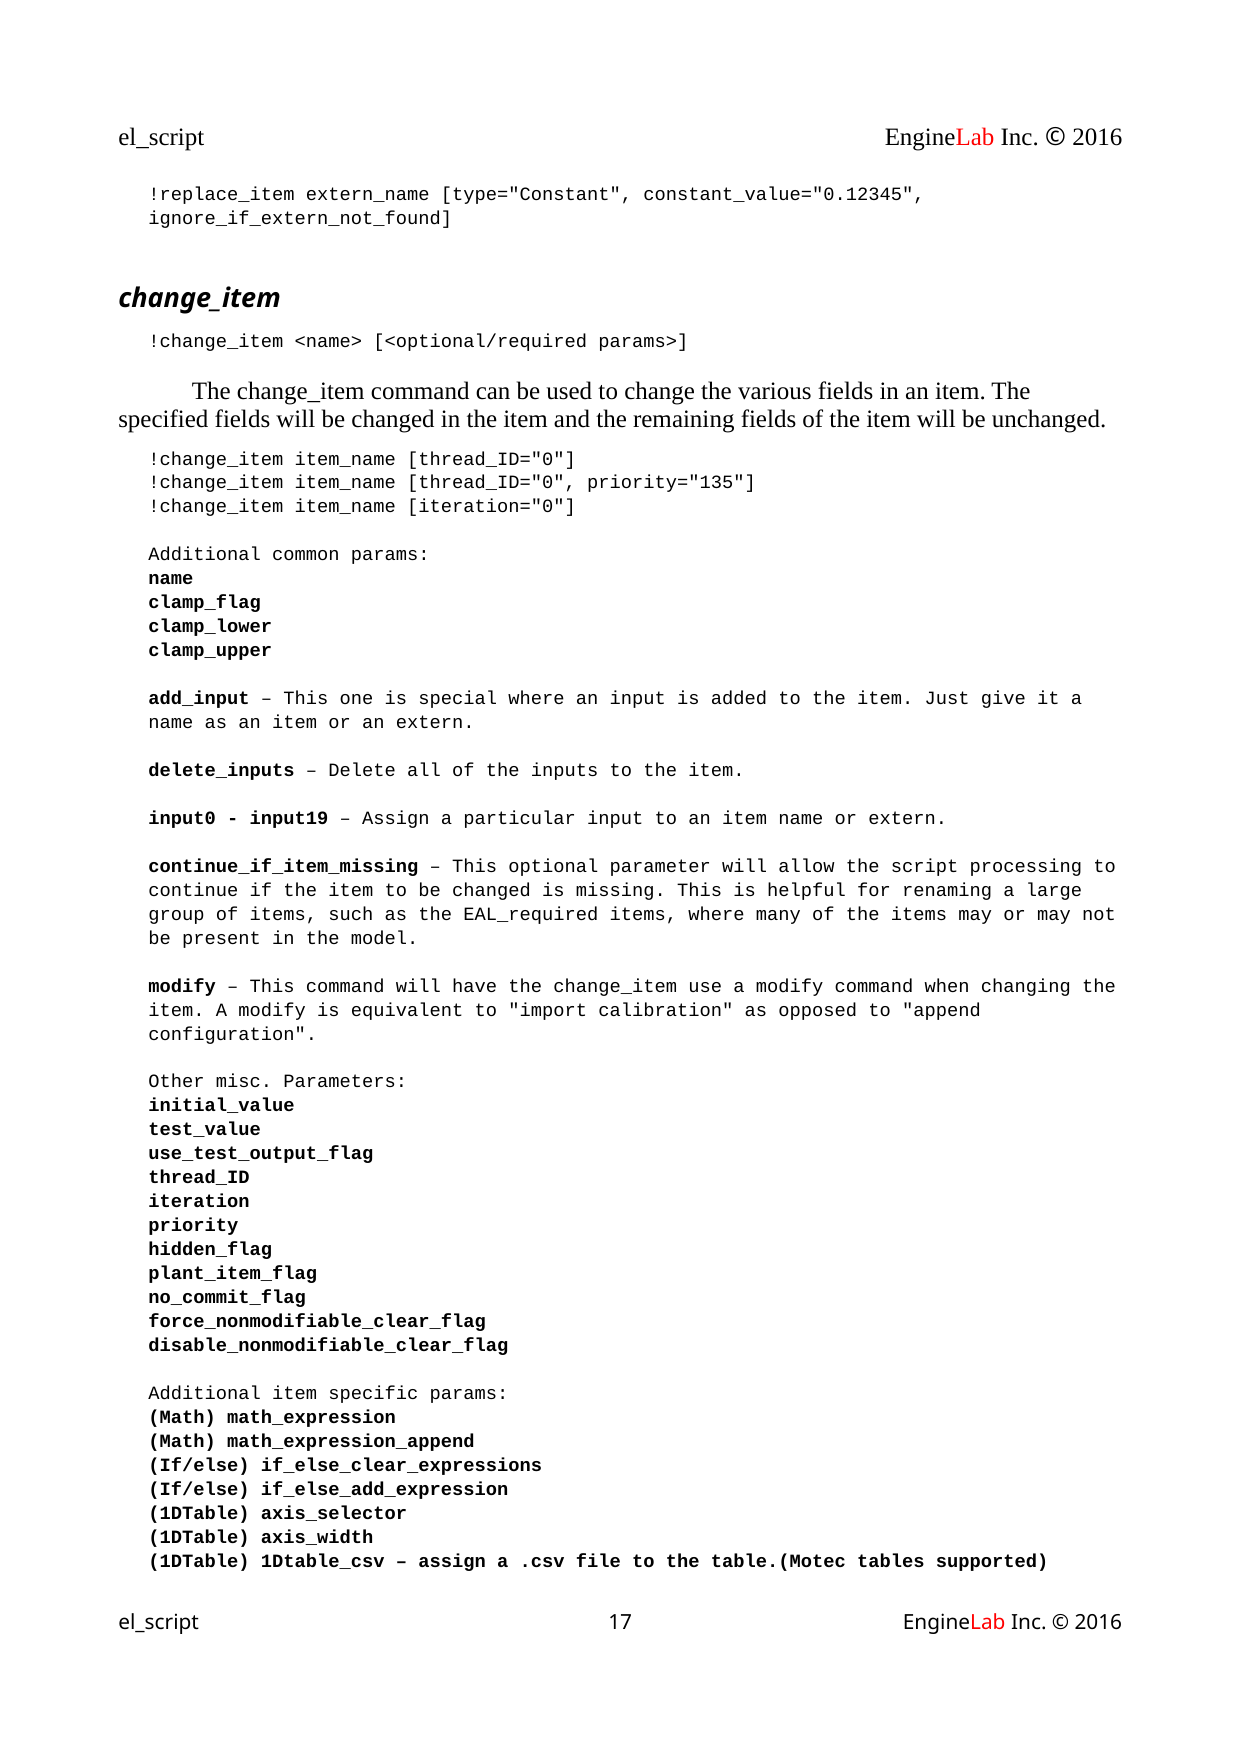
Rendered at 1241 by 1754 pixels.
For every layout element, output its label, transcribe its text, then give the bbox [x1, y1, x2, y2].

text !change_item item_name [thread_ID="0"] [148, 446, 1122, 470]
text (If/else) if_else_clear_expressions [148, 1452, 1122, 1476]
text thread_ID [148, 1164, 1122, 1188]
text continue_if_item_missing – This optional parameter will allow the script processing to continue if the item to be changed is missing. This is helpful for renaming a large group of items, such as the EAL_required items, where many of the items may or may not be present in the model. [148, 853, 1122, 949]
text (1DTable) axis_selector [148, 1500, 1122, 1524]
text initial_value [148, 1093, 1122, 1117]
text clamp_lower [148, 613, 1122, 637]
text priority [148, 1212, 1122, 1236]
text disable_nonmodifiable_clear_flag [148, 1332, 1122, 1356]
text (1DTable) axis_width [148, 1524, 1122, 1548]
text test_value [148, 1117, 1122, 1141]
text clamp_flag [148, 589, 1122, 613]
text !change_item item_name [thread_ID="0", priority="135"] [148, 470, 1122, 494]
text input0 - input19 – Assign a particular input to an item name or extern. [148, 805, 1122, 829]
text add_input – This one is special where an input is added to the item. Just give it a name as an item or an extern. [148, 685, 1122, 733]
text (1DTable) 1Dtable_csv – assign a .csv file to the table.(Motec tables supported) [148, 1548, 1122, 1572]
text Other misc. Parameters: [148, 1069, 1122, 1093]
text force_nonmodifiable_clear_flag [148, 1308, 1122, 1332]
text no_commit_flag [148, 1284, 1122, 1308]
text iteration [148, 1188, 1122, 1212]
subtitle change_item [118, 278, 1122, 315]
text (Math) math_expression_append [148, 1428, 1122, 1452]
text Additional item specific params: [148, 1380, 1122, 1404]
text The change_item command can be used to change the various fields in an item. The specified fields will be changed in the item and the remaining fields of the item will be unchanged. [118, 376, 1122, 433]
text name [148, 566, 1122, 589]
text use_test_output_flag [148, 1141, 1122, 1164]
text (Math) math_expression [148, 1404, 1122, 1428]
text !change_item item_name [iteration="0"] [148, 494, 1122, 518]
text clamp_upper [148, 637, 1122, 661]
text (If/else) if_else_add_expression [148, 1476, 1122, 1500]
text hidden_flag [148, 1236, 1122, 1260]
text !replace_item extern_name [type="Constant", constant_value="0.12345", ignore_if_extern_not_found] [148, 182, 1122, 229]
text !change_item <name> [<optional/required params>] [148, 328, 1122, 352]
text plant_item_flag [148, 1260, 1122, 1284]
text modify – This command will have the change_item use a modify command when changing the item. A modify is equivalent to "import calibration" as opposed to "append configuration". [148, 973, 1122, 1045]
text delete_inputs – Delete all of the inputs to the item. [148, 757, 1122, 781]
text Additional common params: [148, 542, 1122, 566]
